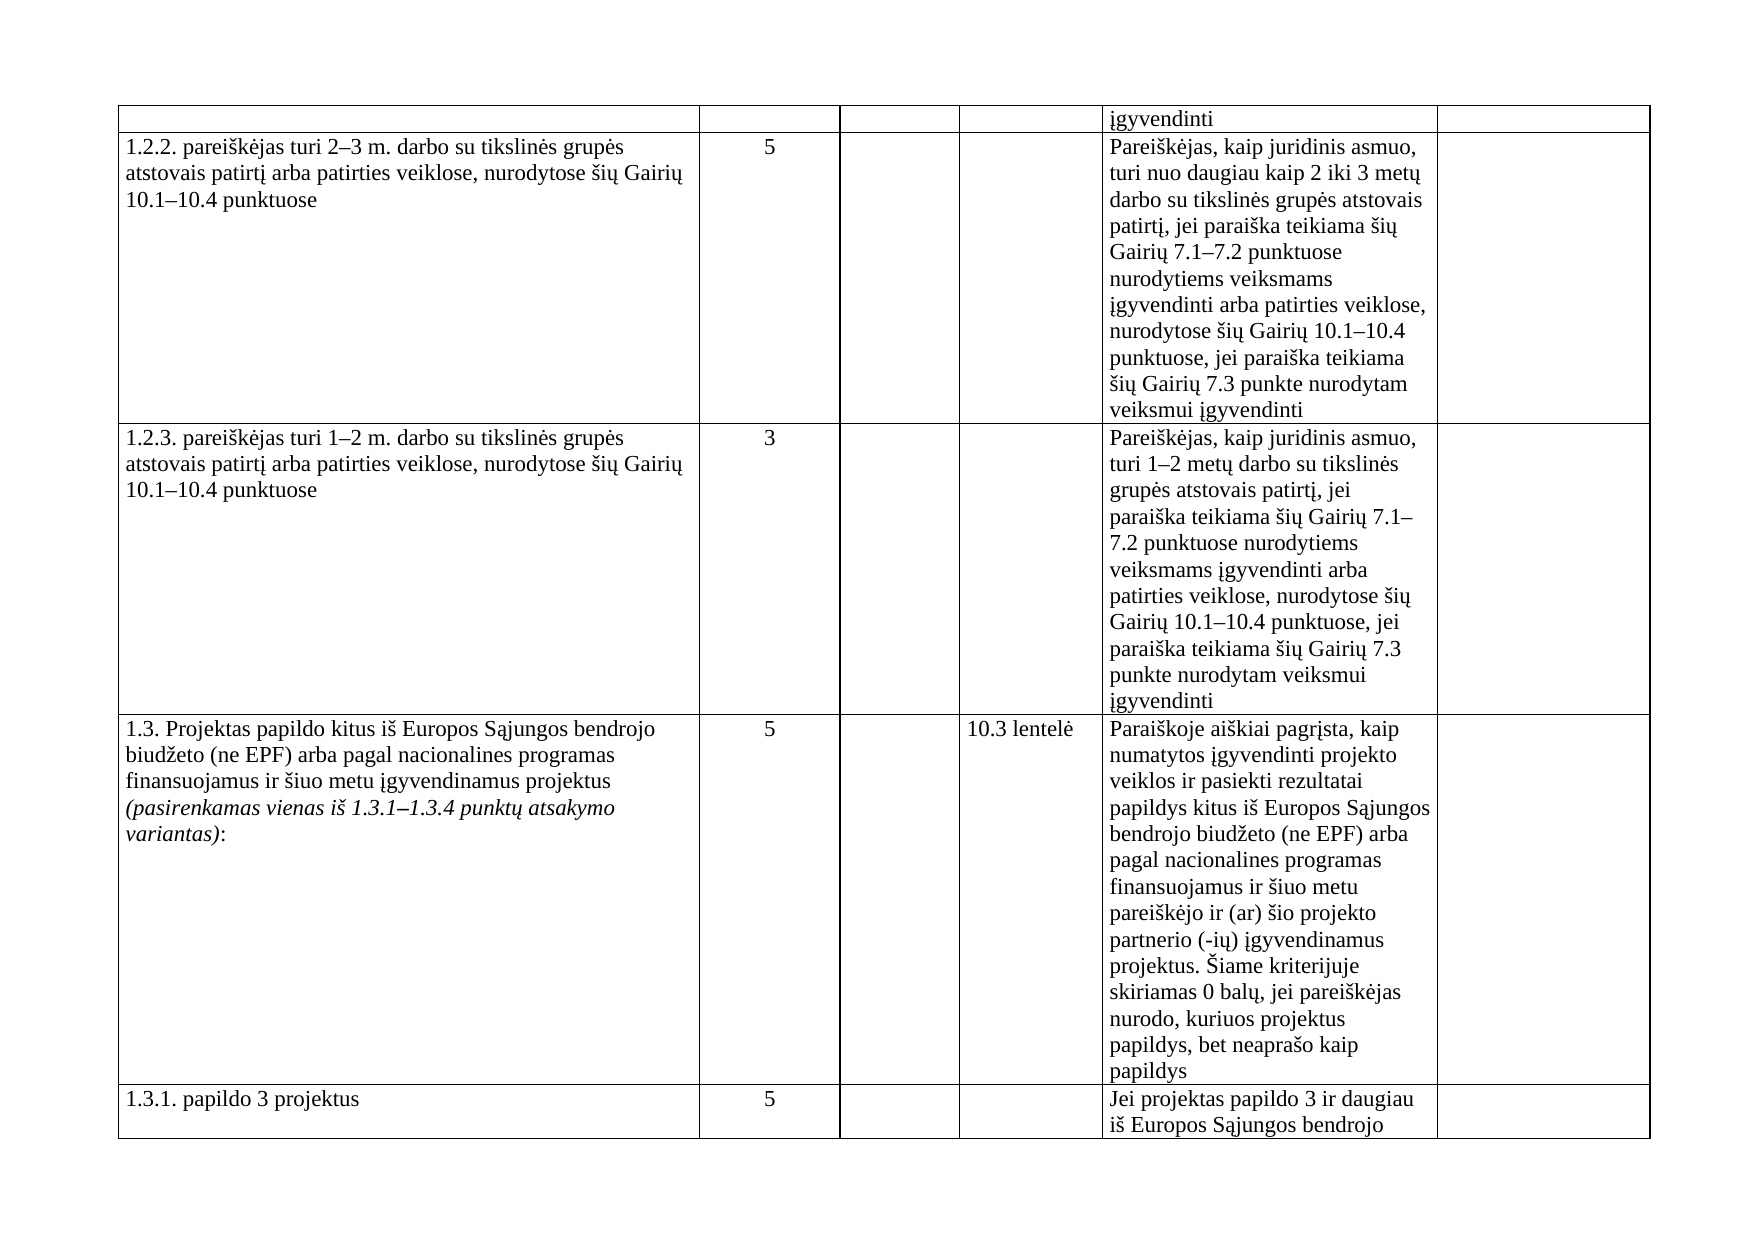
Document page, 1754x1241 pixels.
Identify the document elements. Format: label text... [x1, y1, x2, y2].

table_cell Pareiškėjas, kaip juridinis asmuo, turi nuo daugiau kaip 2 iki 3 metų darbo su tikslinės grupės atstovais patirtį, jei paraiška teikiama šių Gairių 7.1–7.2 punktuose nurodytiems veiksmams įgyvendinti arba patirties veiklose, nurodytose šių Gairių 10.1–10.4 punktuose, jei paraiška teikiama šių Gairių 7.3 punkte nurodytam veiksmui įgyvendinti [1103, 133, 1437, 423]
table_cell 5 [700, 1085, 839, 1137]
table_cell Pareiškėjas, kaip juridinis asmuo, turi 1–2 metų darbo su tikslinės grupės atstovais patirtį, jei paraiška teikiama šių Gairių 7.1–7.2 punktuose nurodytiems veiksmams įgyvendinti arba patirties veiklose, nurodytose šių Gairių 10.1–10.4 punktuose, jei paraiška teikiama šių Gairių 7.3 punkte nurodytam veiksmui įgyvendinti [1103, 424, 1437, 714]
table_cell Paraiškoje aiškiai pagrįsta, kaip numatytos įgyvendinti projekto veiklos ir pasiekti rezultatai papildys kitus iš Europos Sąjungos bendrojo biudžeto (ne EPF) arba pagal nacionalines programas finansuojamus ir šiuo metu pareiškėjo ir (ar) šio projekto partnerio (-ių) įgyvendinamus projektus. Šiame kriterijuje skiriamas 0 balų, jei pareiškėjas nurodo, kuriuos projektus papildys, bet neaprašo kaip papildys [1103, 715, 1437, 1084]
table_cell [119, 106, 699, 132]
table_cell 1.3.1. papildo 3 projektus [119, 1085, 699, 1137]
table_cell 5 [700, 133, 839, 423]
table_cell 5 [700, 715, 839, 1084]
table_cell [1651, 423, 1655, 714]
table_cell [1651, 105, 1655, 132]
table_cell [841, 133, 959, 423]
table_cell [1651, 1084, 1655, 1137]
table_cell [1438, 424, 1649, 714]
table_cell [1438, 106, 1649, 132]
table_cell įgyvendinti [1103, 106, 1437, 132]
table_cell [841, 1085, 959, 1137]
table_cell [960, 424, 1102, 714]
table_cell [1438, 133, 1649, 423]
table_cell 3 [700, 424, 839, 714]
table_cell 1.2.2. pareiškėjas turi 2–3 m. darbo su tikslinės grupės atstovais patirtį arba patirties veiklose, nurodytose šių Gairių 10.1–10.4 punktuose [119, 133, 699, 423]
table_cell [700, 106, 839, 132]
table_cell 10.3 lentelė [960, 715, 1102, 1084]
table_cell [1438, 715, 1649, 1084]
table_cell [960, 1085, 1102, 1137]
table_cell [1651, 714, 1655, 1084]
table_cell [1651, 132, 1655, 423]
table_cell Jei projektas papildo 3 ir daugiau iš Europos Sąjungos bendrojo [1103, 1085, 1437, 1137]
table_cell [841, 106, 959, 132]
table_cell [841, 424, 959, 714]
table_cell [841, 715, 959, 1084]
table_cell 1.3. Projektas papildo kitus iš Europos Sąjungos bendrojo biudžeto (ne EPF) arba pagal nacionalines programas finansuojamus ir šiuo metu įgyvendinamus projektus (pasirenkamas vienas iš 1.3.1–1.3.4 punktų atsakymo variantas): [119, 715, 699, 1084]
table_cell [960, 133, 1102, 423]
table_cell 1.2.3. pareiškėjas turi 1–2 m. darbo su tikslinės grupės atstovais patirtį arba patirties veiklose, nurodytose šių Gairių 10.1–10.4 punktuose [119, 424, 699, 714]
table_cell [1438, 1085, 1649, 1137]
table_cell [960, 106, 1102, 132]
